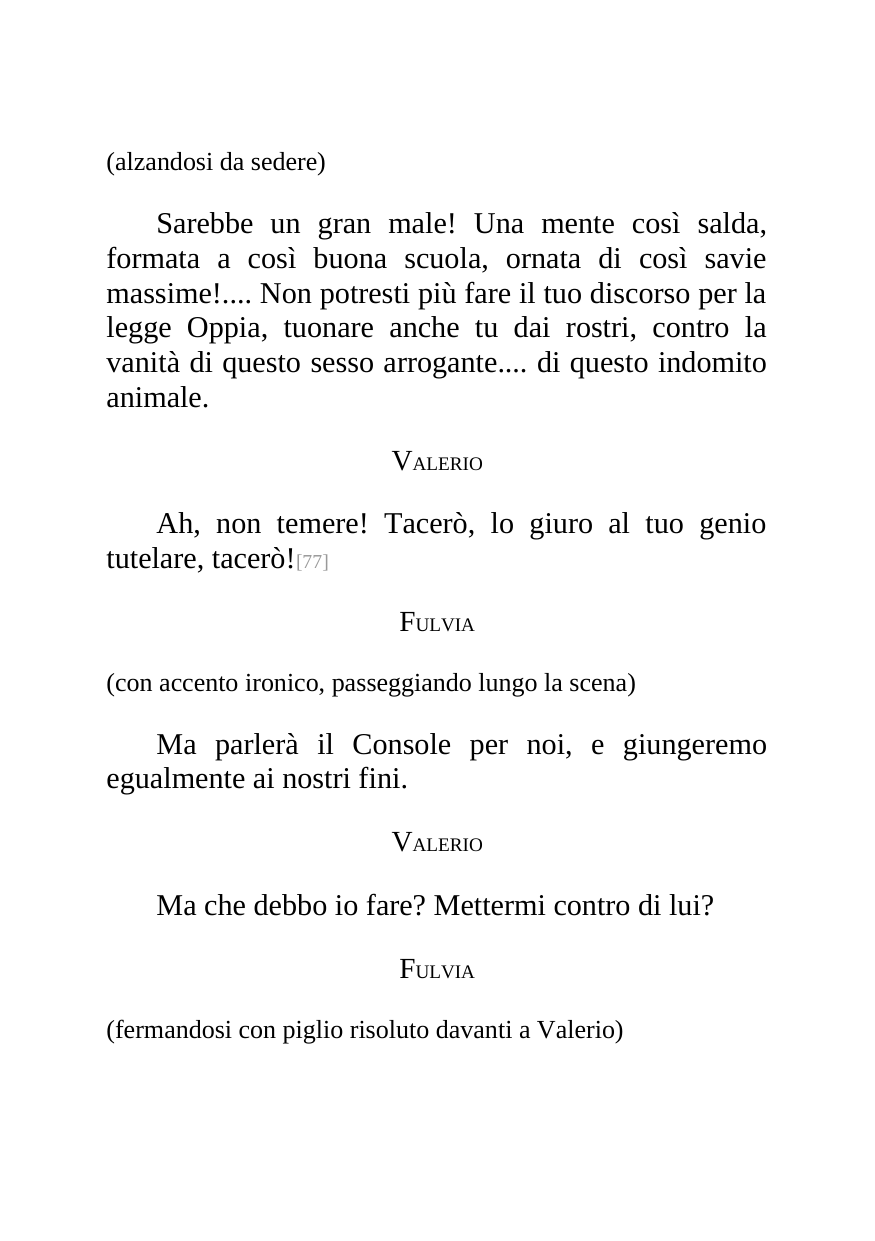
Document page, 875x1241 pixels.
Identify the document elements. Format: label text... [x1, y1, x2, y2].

text Valerio [156, 443, 718, 476]
text Ma parlerà il Console per noi, e giungeremo egualmente ai nostri fini. [106, 726, 768, 795]
text Valerio [156, 824, 718, 858]
text Ma che debbo io fare? Mettermi contro di lui? [106, 887, 768, 922]
text Fulvia [156, 951, 718, 985]
text (fermandosi con piglio risoluto davanti a Valerio) [106, 1014, 768, 1044]
text Fulvia [156, 604, 718, 638]
text (alzandosi da sedere) [106, 146, 768, 176]
text (con accento ironico, passeggiando lungo la scena) [106, 667, 768, 697]
text Ah, non temere! Tacerò, lo giuro al tuo genio tutelare, tacerò![77] [106, 506, 768, 575]
text Sarebbe un gran male! Una mente così salda, formata a così buona scuola, ornata di così savie massime!.... Non potresti più fare il tuo discorso per la legge Oppia, tuonare anche tu dai rostri, contro la vanità di questo sesso arrogante.... di questo indomito animale. [106, 206, 768, 414]
